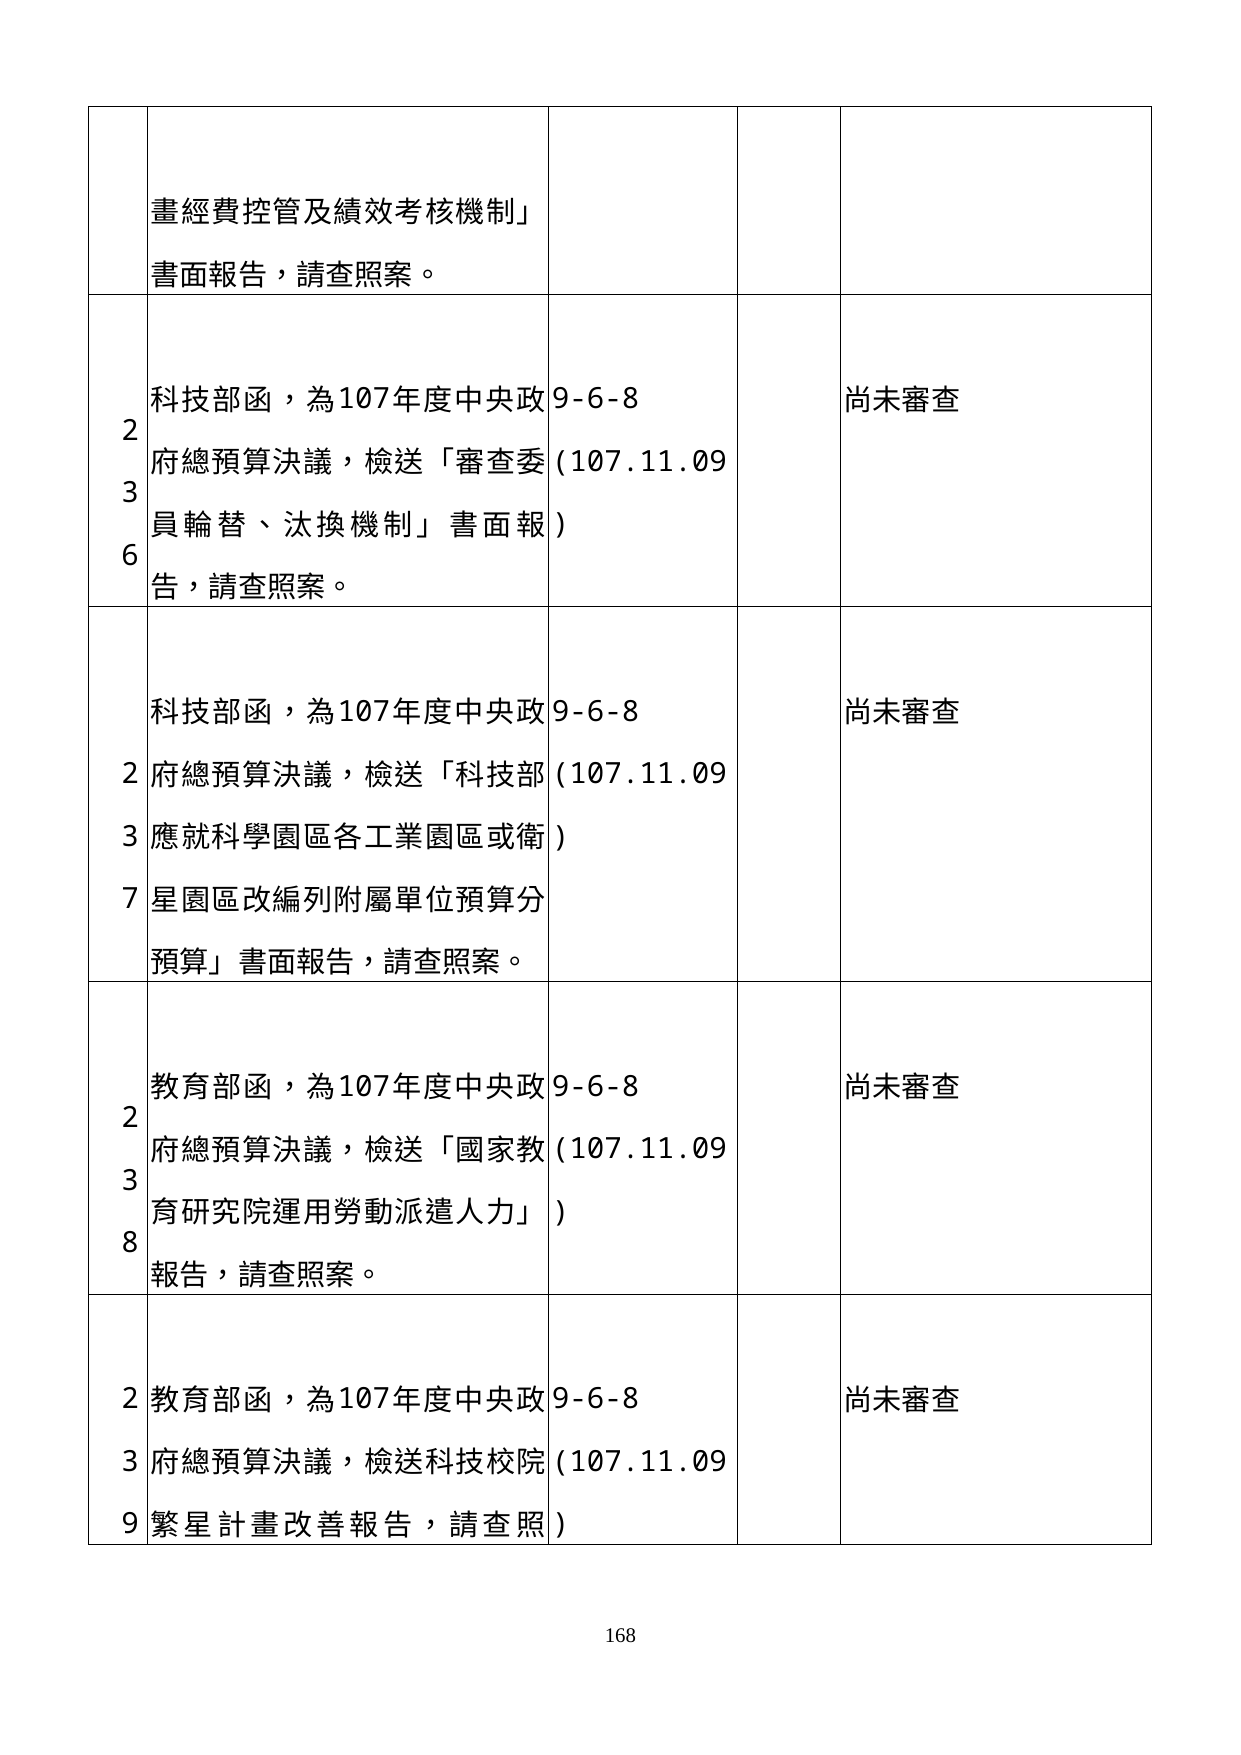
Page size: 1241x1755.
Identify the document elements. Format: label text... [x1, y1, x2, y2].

table_cell [738, 295, 840, 606]
table_cell 尚未審查 [841, 607, 1151, 981]
table_cell 教育部函，為107年度中央政府總預算決議，檢送「國家教育研究院運用勞動派遣人力」報告，請查照案。 [148, 982, 548, 1293]
table_cell 科技部函，為107年度中央政府總預算決議，檢送「審查委員輪替、汰換機制」書面報告，請查照案。 [148, 295, 548, 606]
table_cell [738, 982, 840, 1293]
table_cell 尚未審查 [841, 982, 1151, 1293]
table_cell [738, 607, 840, 981]
table_cell [89, 607, 147, 981]
table_cell [89, 107, 147, 293]
table_cell [89, 982, 147, 1293]
table_cell 科技部函，為107年度中央政府總預算決議，檢送「科技部應就科學園區各工業園區或衛星園區改編列附屬單位預算分預算」書面報告，請查照案。 [148, 607, 548, 981]
table_cell 9-6-8 (107.11.09) [549, 982, 737, 1293]
table_cell [738, 1295, 840, 1543]
table_cell [841, 107, 1151, 293]
table_cell 尚未審查 [841, 1295, 1151, 1543]
table_cell [89, 1295, 147, 1543]
table_cell 9-6-8 (107.11.09) [549, 295, 737, 606]
table_cell [738, 107, 840, 293]
table_cell 尚未審查 [841, 295, 1151, 606]
table_cell 畫經費控管及績效考核機制」書面報告，請查照案。 [148, 107, 548, 293]
table_cell [89, 295, 147, 606]
table_cell [549, 107, 737, 293]
table_cell 9-6-8 (107.11.09) [549, 1295, 737, 1543]
table_cell 9-6-8 (107.11.09) [549, 607, 737, 981]
table_cell 教育部函，為107年度中央政府總預算決議，檢送科技校院繁星計畫改善報告，請查照 [148, 1295, 548, 1543]
